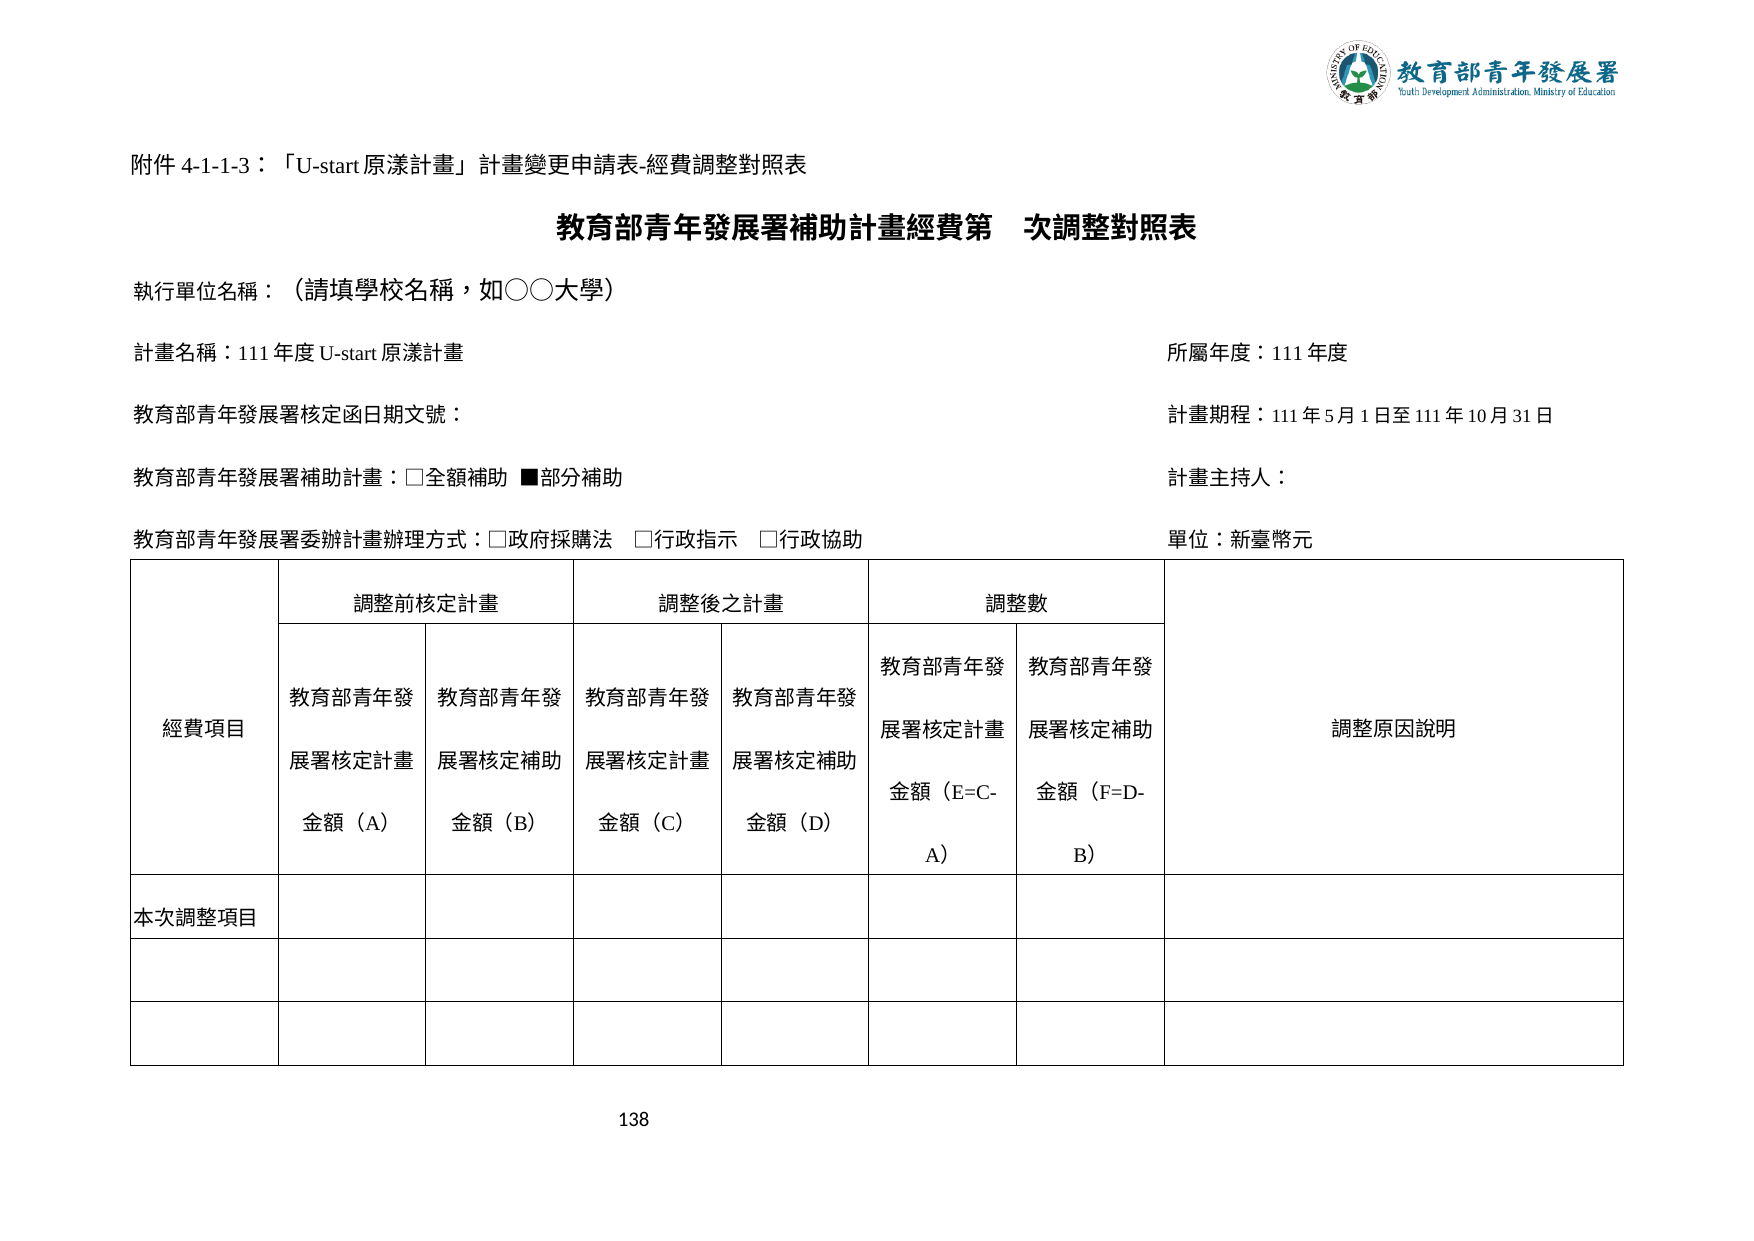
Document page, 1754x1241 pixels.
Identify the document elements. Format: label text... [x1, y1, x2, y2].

table_cell 單位：新臺幣元 [1164, 497, 1623, 559]
table_cell 教育部青年發展署核定函日期文號： [131, 372, 1164, 434]
table_cell 經費項目 [131, 560, 278, 874]
table_cell [131, 1002, 278, 1064]
table_cell 計畫期程：111年5月1日至111年10月31日 [1164, 372, 1623, 434]
table_cell [722, 939, 868, 1001]
table_cell 教育部青年發展署核定補助金額（B） [426, 624, 573, 874]
table_cell 教育部青年發展署委辦計畫辦理方式：□政府採購法 □行政指示 □行政協助 [131, 497, 1164, 559]
table_cell 調整前核定計畫 [279, 560, 573, 623]
table_cell [426, 875, 573, 937]
table_cell [1165, 1002, 1623, 1064]
table_cell [1017, 875, 1164, 937]
table_cell 教育部青年發展署補助計畫：□全額補助 ■部分補助 [131, 434, 1164, 497]
table_cell 教育部青年發展署核定計畫金額（A） [279, 624, 425, 874]
table_cell [426, 1002, 573, 1064]
table_cell 計畫主持人： [1164, 434, 1623, 497]
table_cell [574, 875, 721, 937]
table_cell [1017, 1002, 1164, 1064]
table_cell [574, 939, 721, 1001]
table_cell 教育部青年發展署核定計畫金額（E=C-A） [869, 624, 1016, 874]
table_cell [279, 939, 425, 1001]
table_cell [279, 875, 425, 937]
table_cell [722, 1002, 868, 1064]
table_cell 調整數 [869, 560, 1164, 623]
text 附件4-1-1-3：「U-start原漾計畫」計畫變更申請表-經費調整對照表 [131, 122, 1623, 184]
table_cell 本次調整項目 [131, 875, 278, 937]
table_cell 調整後之計畫 [574, 560, 868, 623]
table_header 教育部青年發展署補助計畫經費第 次調整對照表 [131, 184, 1623, 247]
table_cell 執行單位名稱：（請填學校名稱，如○○大學） [131, 247, 1623, 309]
table_cell [722, 875, 868, 937]
table_cell [1017, 939, 1164, 1001]
table_cell [131, 939, 278, 1001]
table_cell [426, 939, 573, 1001]
table_cell [869, 939, 1016, 1001]
table_cell [574, 1002, 721, 1064]
table_cell [869, 1002, 1016, 1064]
table_cell [1165, 875, 1623, 937]
table_cell 教育部青年發展署核定補助金額（F=D-B） [1017, 624, 1164, 874]
table_cell [869, 875, 1016, 937]
table_cell 教育部青年發展署核定計畫金額（C） [574, 624, 721, 874]
table_cell [279, 1002, 425, 1064]
table_cell 教育部青年發展署核定補助金額（D） [722, 624, 868, 874]
table_cell [1165, 939, 1623, 1001]
table_cell 調整原因說明 [1165, 560, 1623, 874]
table_cell 所屬年度：111年度 [1164, 309, 1623, 372]
table_cell 計畫名稱：111年度U-start原漾計畫 [131, 309, 1164, 372]
